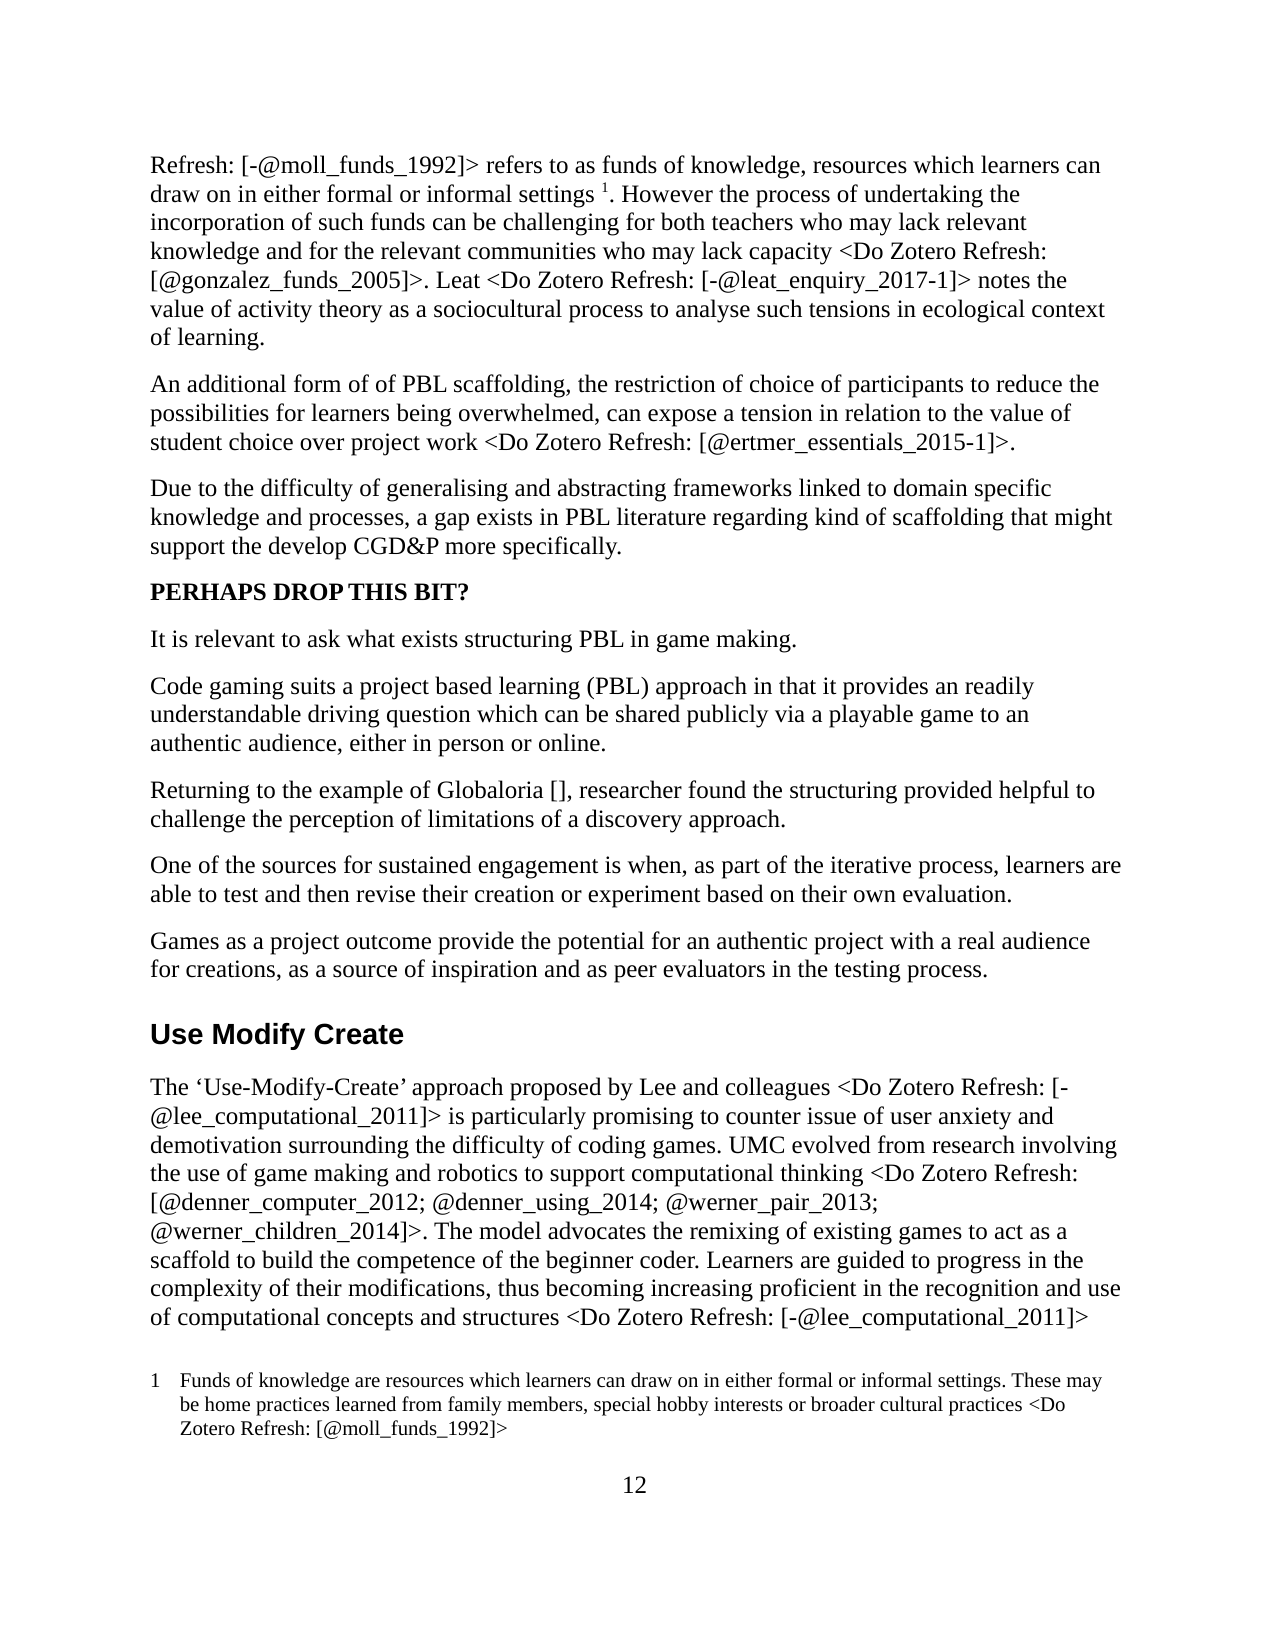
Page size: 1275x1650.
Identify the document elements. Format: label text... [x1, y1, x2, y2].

text Games as a project outcome provide the potential for an authentic project with a real audience for creations, as a source of inspiration and as peer evaluators in the testing process. [150, 926, 1125, 983]
text An additional form of of PBL scaffolding, the restriction of choice of participants to reduce the possibilities for learners being overwhelmed, can expose a tension in relation to the value of student choice over project work <Do Zotero Refresh: [@ertmer_essentials_2015-1]>. [150, 369, 1125, 455]
text Due to the difficulty of generalising and abstracting frameworks linked to domain specific knowledge and processes, a gap exists in PBL literature regarding kind of scaffolding that might support the develop CGD&P more specifically. [150, 473, 1125, 559]
subtitle Use Modify Create [150, 1017, 1125, 1051]
text PERHAPS DROP THIS BIT? [150, 577, 1125, 606]
text Funds of knowledge are resources which learners can draw on in either formal or informal settings. These may be home practices learned from family members, special hobby interests or broader cultural practices <Do Zotero Refresh: [@moll_funds_1992]> [150, 1368, 1125, 1440]
text Returning to the example of Globaloria [], researcher found the structuring provided helpful to challenge the perception of limitations of a discovery approach. [150, 775, 1125, 832]
text The ‘Use-Modify-Create’ approach proposed by Lee and colleagues <Do Zotero Refresh: [-@lee_computational_2011]> is particularly promising to counter issue of user anxiety and demotivation surrounding the difficulty of coding games. UMC evolved from research involving the use of game making and robotics to support computational thinking <Do Zotero Refresh: [@denner_computer_2012; @denner_using_2014; @werner_pair_2013; @werner_children_2014]>. The model advocates the remixing of existing games to act as a scaffold to build the competence of the beginner coder. Learners are guided to progress in the complexity of their modifications, thus becoming increasing proficient in the recognition and use of computational concepts and structures <Do Zotero Refresh: [-@lee_computational_2011]> [150, 1072, 1125, 1331]
text Code gaming suits a project based learning (PBL) approach in that it provides an readily understandable driving question which can be shared publicly via a playable game to an authentic audience, either in person or online. [150, 671, 1125, 757]
text One of the sources for sustained engagement is when, as part of the iterative process, learners are able to test and then revise their creation or experiment based on their own evaluation. [150, 850, 1125, 908]
text It is relevant to ask what exists structuring PBL in game making. [150, 624, 1125, 653]
text Refresh: [-@moll_funds_1992]> refers to as funds of knowledge, resources which learners can draw on in either formal or informal settings . However the process of undertaking the incorporation of such funds can be challenging for both teachers who may lack relevant knowledge and for the relevant communities who may lack capacity <Do Zotero Refresh: [@gonzalez_funds_2005]>. Leat <Do Zotero Refresh: [-@leat_enquiry_2017-1]> notes the value of activity theory as a sociocultural process to analyse such tensions in ecological context of learning. [150, 150, 1125, 351]
